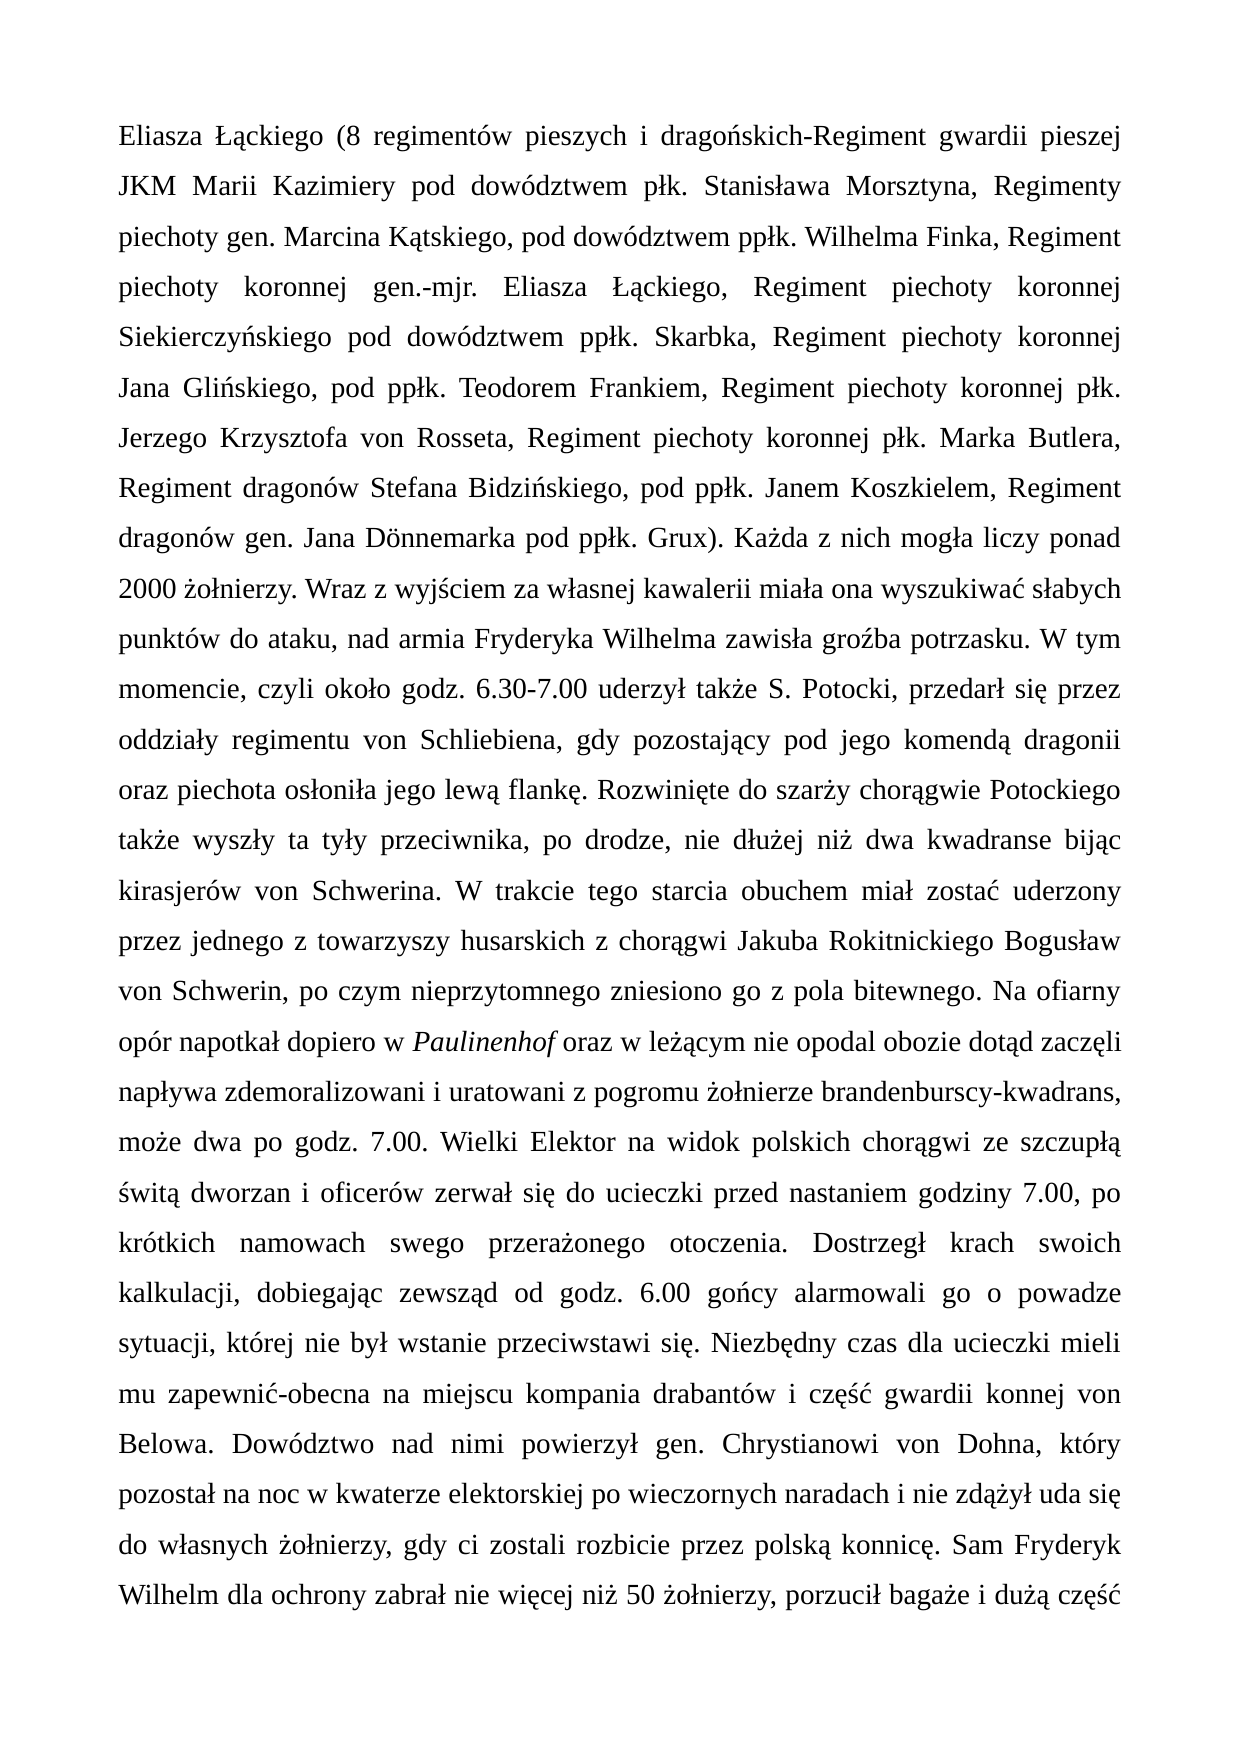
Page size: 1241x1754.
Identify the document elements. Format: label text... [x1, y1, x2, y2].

text Eliasza Łąckiego (8 regimentów pieszych i dragońskich-Regiment gwardii pieszej JKM Marii Kazimiery pod dowództwem płk. Stanisława Morsztyna, Regimenty piechoty gen. Marcina Kątskiego, pod dowództwem ppłk. Wilhelma Finka, Regiment piechoty koronnej gen.-mjr. Eliasza Łąckiego, Regiment piechoty koronnej Siekierczyńskiego pod dowództwem ppłk. Skarbka, Regiment piechoty koronnej Jana Glińskiego, pod ppłk. Teodorem Frankiem, Regiment piechoty koronnej płk. Jerzego Krzysztofa von Rosseta, Regiment piechoty koronnej płk. Marka Butlera, Regiment dragonów Stefana Bidzińskiego, pod ppłk. Janem Koszkielem, Regiment dragonów gen. Jana Dönnemarka pod ppłk. Grux). Każda z nich mogła liczy ponad 2000 żołnierzy. Wraz z wyjściem za własnej kawalerii miała ona wyszukiwać słabych punktów do ataku, nad armia Fryderyka Wilhelma zawisła groźba potrzasku. W tym momencie, czyli około godz. 6.30-7.00 uderzył także S. Potocki, przedarł się przez oddziały regimentu von Schliebiena, gdy pozostający pod jego komendą dragonii oraz piechota osłoniła jego lewą flankę. Rozwinięte do szarży chorągwie Potockiego także wyszły ta tyły przeciwnika, po drodze, nie dłużej niż dwa kwadranse bijąc kirasjerów von Schwerina. W trakcie tego starcia obuchem miał zostać uderzony przez jednego z towarzyszy husarskich z chorągwi Jakuba Rokitnickiego Bogusław von Schwerin, po czym nieprzytomnego zniesiono go z pola bitewnego. Na ofiarny opór napotkał dopiero w Paulinenhof oraz w leżącym nie opodal obozie dotąd zaczęli napływa zdemoralizowani i uratowani z pogromu żołnierze brandenburscy-kwadrans, może dwa po godz. 7.00. Wielki Elektor na widok polskich chorągwi ze szczupłą świtą dworzan i oficerów zerwał się do ucieczki przed nastaniem godziny 7.00, po krótkich namowach swego przerażonego otoczenia. Dostrzegł krach swoich kalkulacji, dobiegając zewsząd od godz. 6.00 gońcy alarmowali go o powadze sytuacji, której nie był wstanie przeciwstawi się. Niezbędny czas dla ucieczki mieli mu zapewnić-obecna na miejscu kompania drabantów i część gwardii konnej von Belowa. Dowództwo nad nimi powierzył gen. Chrystianowi von Dohna, który pozostał na noc w kwaterze elektorskiej po wieczornych naradach i nie zdążył uda się do własnych żołnierzy, gdy ci zostali rozbicie przez polską konnicę. Sam Fryderyk Wilhelm dla ochrony zabrał nie więcej niż 50 żołnierzy, porzucił bagaże i dużą część [118, 118, 1122, 1611]
